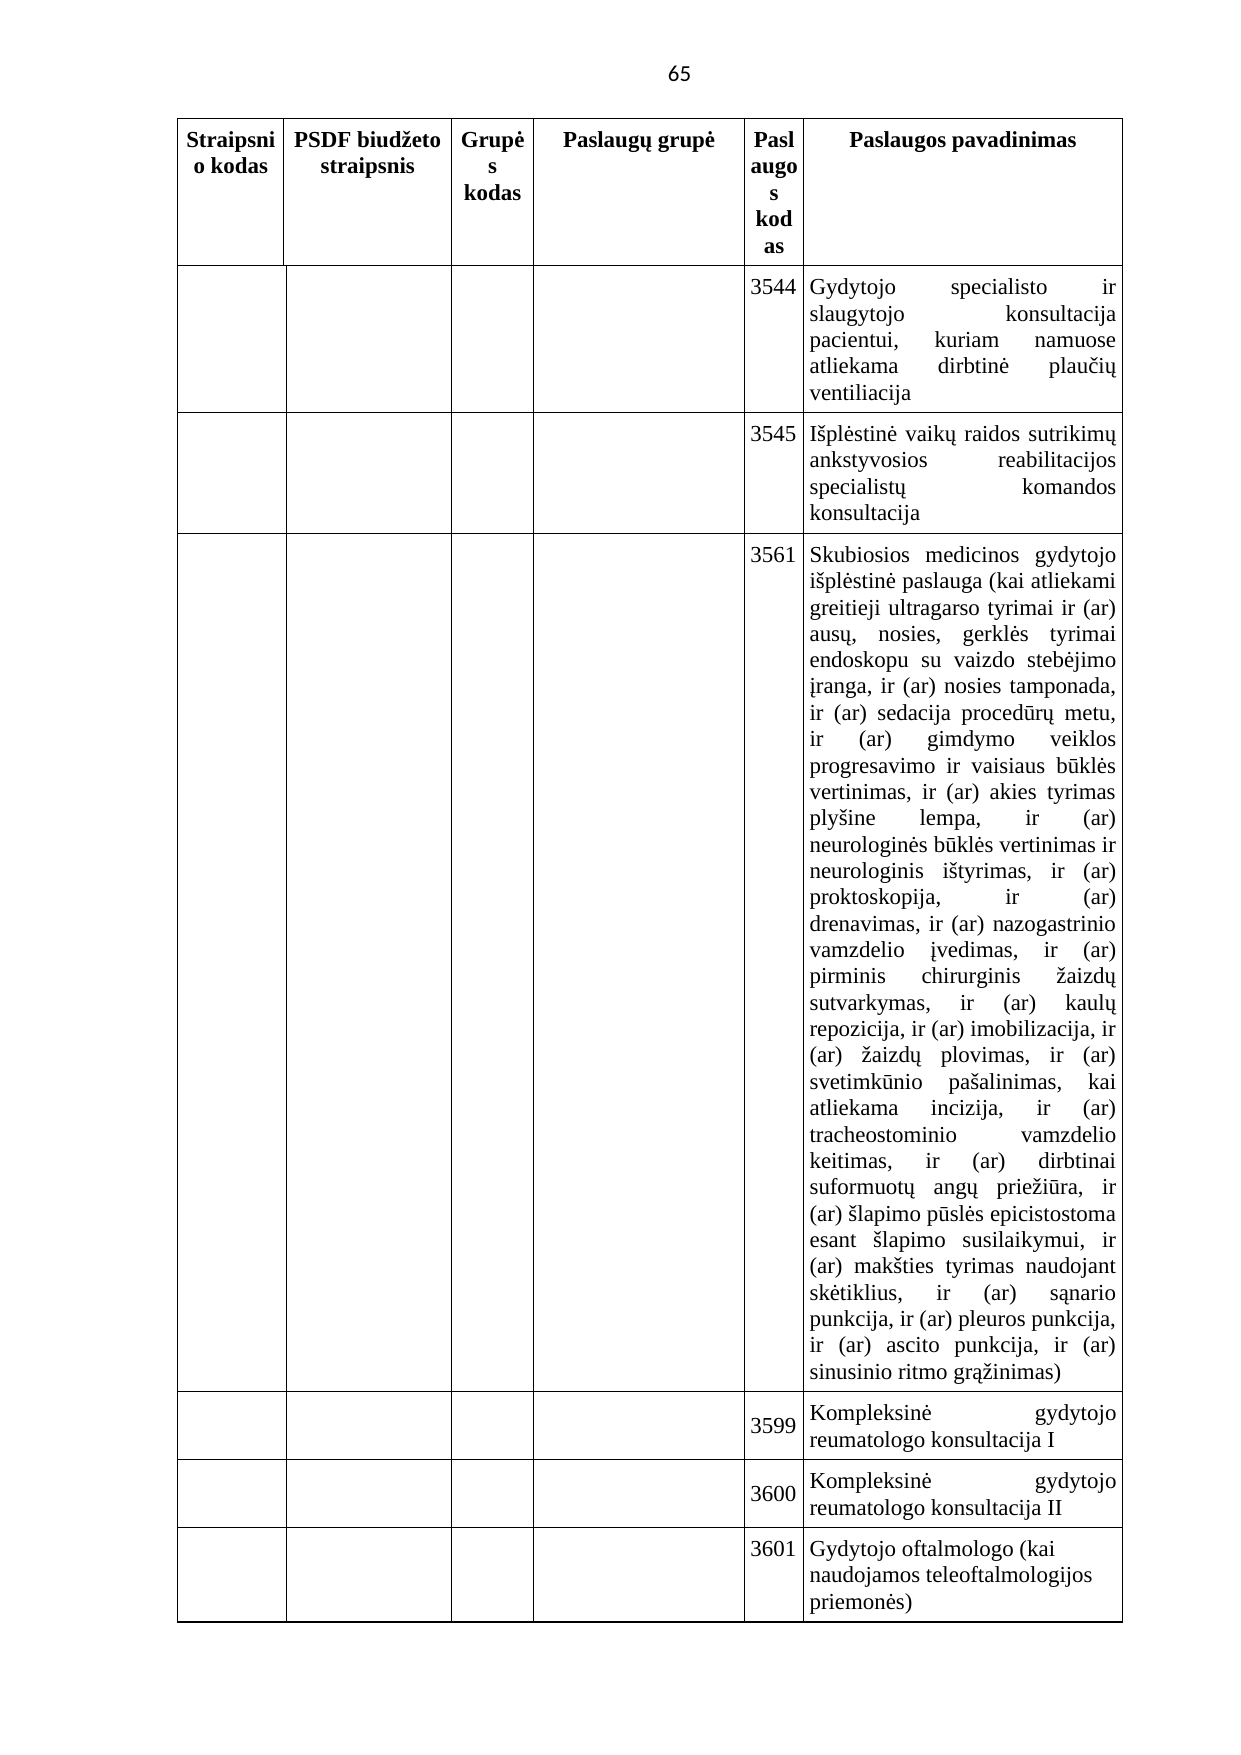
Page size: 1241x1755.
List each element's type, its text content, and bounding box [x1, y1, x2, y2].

table_cell 3599 [745, 1392, 803, 1459]
table_header Grupės kodas [452, 119, 533, 265]
table_cell [534, 1392, 744, 1459]
table_cell [452, 1460, 533, 1527]
table_cell [178, 1460, 286, 1527]
table_cell Skubiosios medicinos gydytojo išplėstinė paslauga (kai atliekami greitieji ultragarso tyrimai ir (ar) ausų, nosies, gerklės tyrimai endoskopu su vaizdo stebėjimo įranga, ir (ar) nosies tamponada, ir (ar) sedacija procedūrų metu, ir (ar) gimdymo veiklos progresavimo ir vaisiaus būklės vertinimas, ir (ar) akies tyrimas plyšine lempa, ir (ar) neurologinės būklės vertinimas ir neurologinis ištyrimas, ir (ar) proktoskopija, ir (ar) drenavimas, ir (ar) nazogastrinio vamzdelio įvedimas, ir (ar) pirminis chirurginis žaizdų sutvarkymas, ir (ar) kaulų repozicija, ir (ar) imobilizacija, ir (ar) žaizdų plovimas, ir (ar) svetimkūnio pašalinimas, kai atliekama incizija, ir (ar) tracheostominio vamzdelio keitimas, ir (ar) dirbtinai suformuotų angų priežiūra, ir (ar) šlapimo pūslės epicistostoma esant šlapimo susilaikymui, ir (ar) makšties tyrimas naudojant skėtiklius, ir (ar) sąnario punkcija, ir (ar) pleuros punkcija, ir (ar) ascito punkcija, ir (ar) sinusinio ritmo grąžinimas) [804, 534, 1122, 1391]
table_cell [534, 1528, 744, 1621]
table_header Paslaugos pavadinimas [804, 119, 1122, 265]
table_cell [534, 413, 744, 533]
table_cell 3600 [745, 1460, 803, 1527]
table_cell [178, 1392, 286, 1459]
table_cell 3561 [745, 534, 803, 1391]
table_header Paslaugos kodas [745, 119, 803, 265]
table_cell [534, 266, 744, 412]
table_cell Išplėstinė vaikų raidos sutrikimų ankstyvosios reabilitacijos specialistų komandos konsultacija [804, 413, 1122, 533]
table_cell [178, 1528, 286, 1621]
table_cell [534, 534, 744, 1391]
table_cell [178, 534, 286, 1391]
table_cell [287, 413, 451, 533]
table_cell [452, 266, 533, 412]
table_cell [452, 534, 533, 1391]
table_cell [287, 1392, 451, 1459]
table_cell [287, 266, 451, 412]
table_cell [287, 534, 451, 1391]
table_cell [178, 266, 286, 412]
table_cell [452, 1392, 533, 1459]
table_cell [534, 1460, 744, 1527]
table_cell Kompleksinė gydytojo reumatologo konsultacija II [804, 1460, 1122, 1527]
table_header PSDF biudžeto straipsnis [284, 119, 451, 265]
table_cell 3601 [745, 1528, 803, 1621]
table_cell [287, 1460, 451, 1527]
table_cell [178, 413, 286, 533]
table_header Paslaugų grupė [534, 119, 744, 265]
table_cell 3544 [745, 266, 803, 412]
table_cell [287, 1528, 451, 1621]
table_cell 3545 [745, 413, 803, 533]
table_cell Kompleksinė gydytojo reumatologo konsultacija I [804, 1392, 1122, 1459]
table_cell Gydytojo oftalmologo (kai naudojamos teleoftalmologijos priemonės) [804, 1528, 1122, 1621]
table_cell [452, 1528, 533, 1621]
table_cell Gydytojo specialisto ir slaugytojo konsultacija pacientui, kuriam namuose atliekama dirbtinė plaučių ventiliacija [804, 266, 1122, 412]
table_header Straipsnio kodas [178, 119, 283, 265]
table_cell [452, 413, 533, 533]
